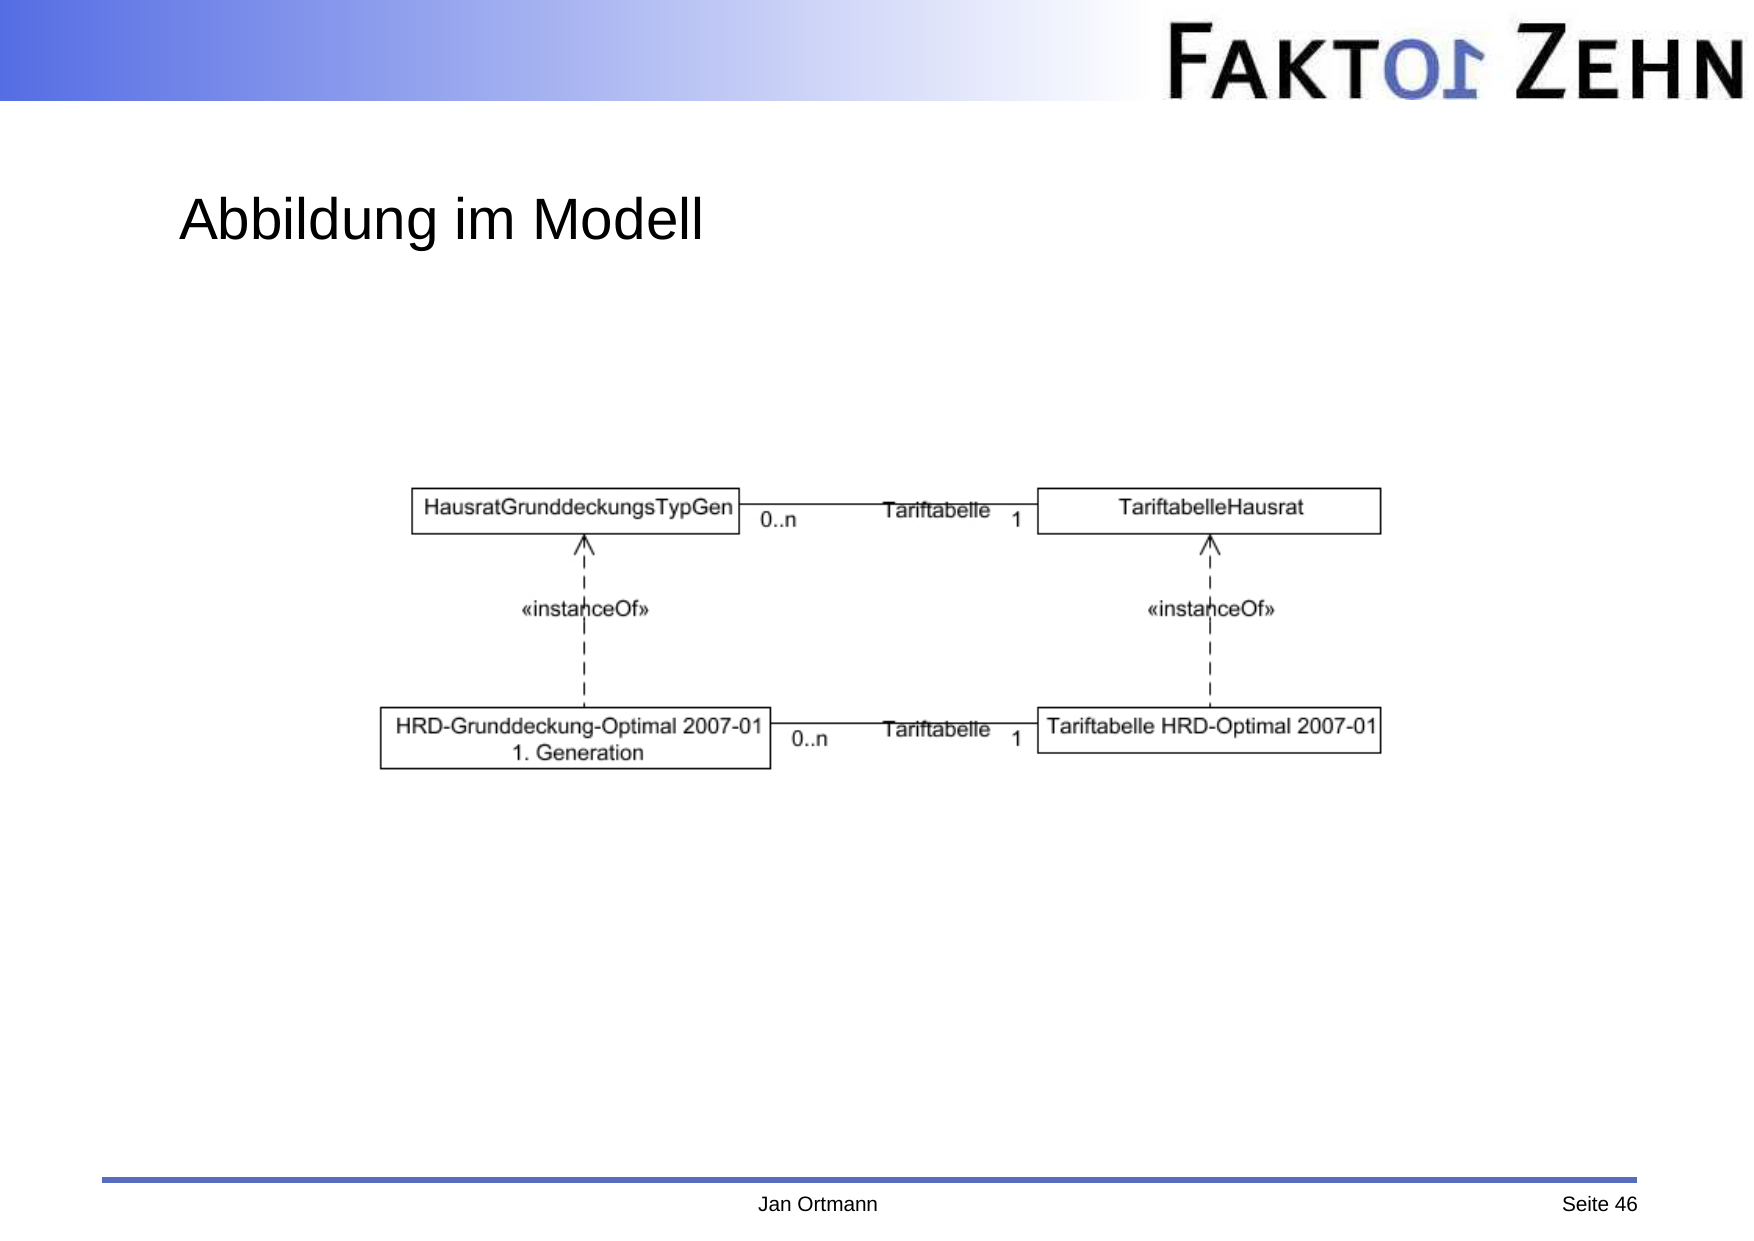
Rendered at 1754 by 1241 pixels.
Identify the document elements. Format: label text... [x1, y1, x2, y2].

picture [1162, 7, 1752, 100]
picture [349, 441, 1413, 801]
title Abbildung im Modell [179, 142, 1576, 296]
